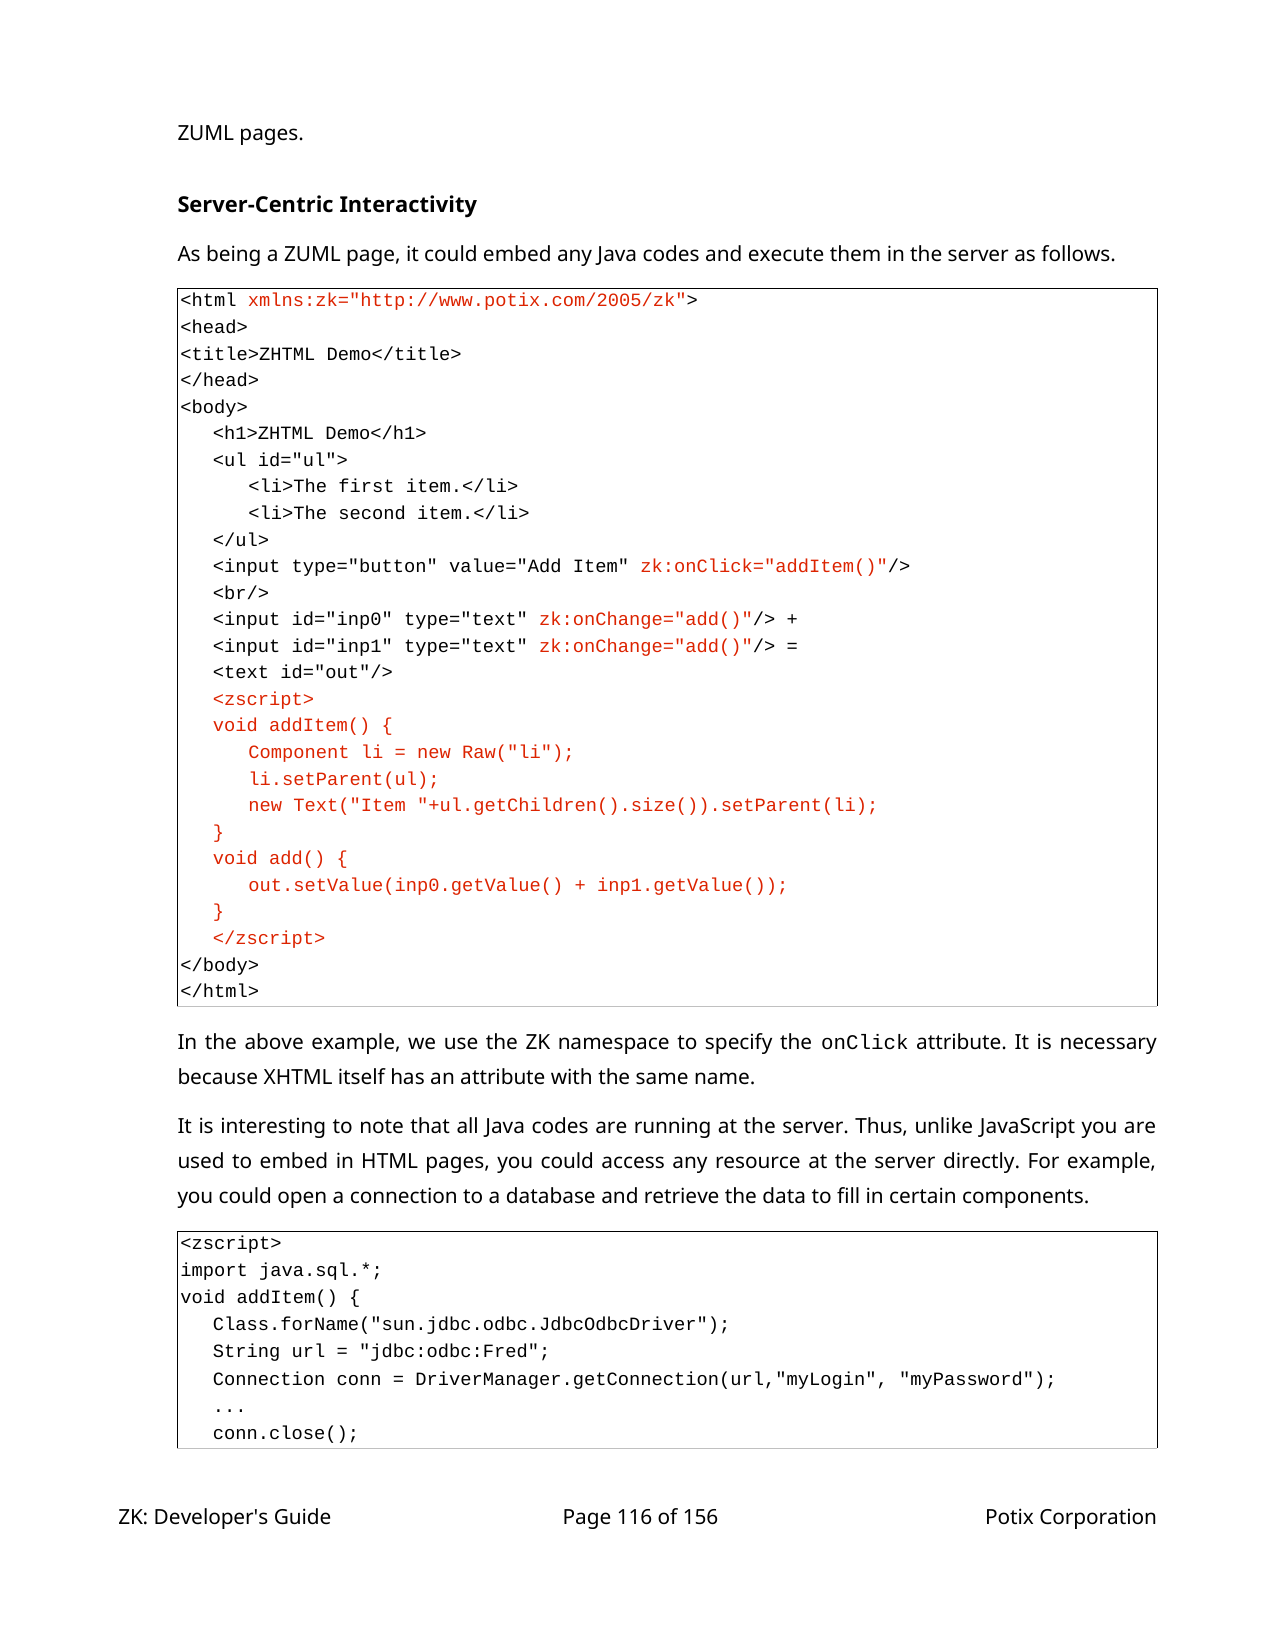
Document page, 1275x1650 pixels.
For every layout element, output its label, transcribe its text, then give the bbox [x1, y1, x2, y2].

text import java.sql.*; [178, 1258, 1157, 1282]
text Connection conn = DriverManager.getConnection(url,"myLogin", "myPassword"); [178, 1366, 1157, 1391]
text String url = "jdbc:odbc:Fred"; [178, 1339, 1157, 1363]
text <zscript> [178, 1232, 1157, 1255]
text Class.forName("sun.jdbc.odbc.JdbcOdbcDriver"); [178, 1312, 1157, 1336]
text In the above example, we use the ZK namespace to specify the onClick attribute. It is necessary because XHTML itself has an attribute with the same name. [177, 1027, 1157, 1091]
text ... [178, 1394, 1157, 1418]
text ZUML pages. [177, 118, 1157, 146]
text <html xmlns:zk="http://www.potix.com/2005/zk"> <head> <title>ZHTML Demo</title> </head> <body> <h1>ZHTML Demo</h1> <ul id="ul"> <li>The first item.</li> <li>The second item.</li> </ul> <input type="button" value="Add Item" zk:onClick="addItem()"/> <br/> <input id="inp0" type="text" zk:onChange="add()"/> + <input id="inp1" type="text" zk:onChange="add()"/> = <text id="out"/> <zscript> void addItem() { Component li = new Raw("li"); li.setParent(ul); new Text("Item "+ul.getChildren().size()).setParent(li); } void add() { out.setValue(inp0.getValue() + inp1.getValue()); } </zscript> </body> </html> [178, 289, 1157, 1006]
text As being a ZUML page, it could embed any Java codes and execute them in the server as follows. [177, 239, 1157, 268]
text It is interesting to note that all Java codes are running at the server. Thus, unlike JavaScript you are used to embed in HTML pages, you could access any resource at the server directly. For example, you could open a connection to a database and retrieve the data to fill in certain components. [177, 1111, 1157, 1210]
text void addItem() { [178, 1285, 1157, 1309]
subtitle Server-Centric Interactivity [177, 189, 1157, 219]
text conn.close(); [178, 1421, 1157, 1448]
